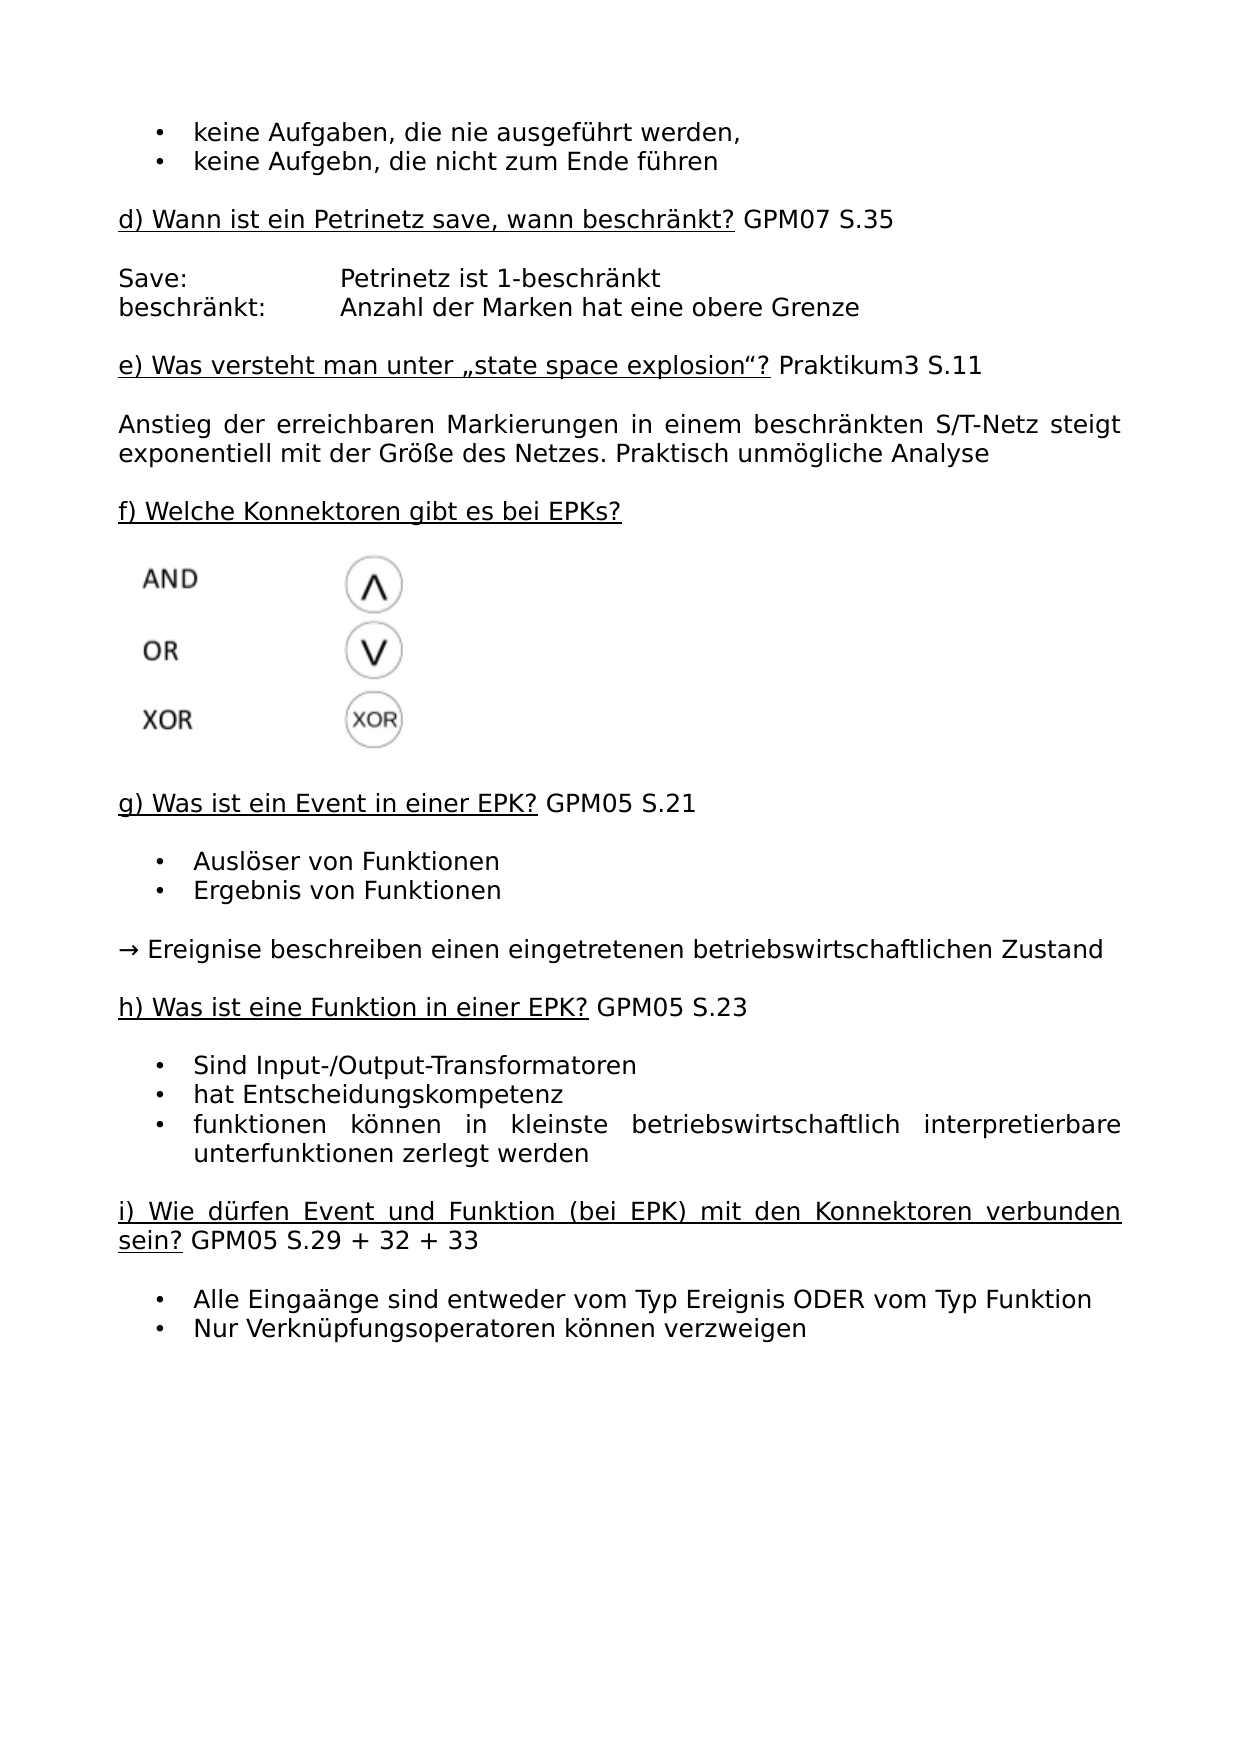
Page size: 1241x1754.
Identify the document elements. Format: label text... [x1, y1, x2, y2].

text e) Was versteht man unter „state space explosion“? Praktikum3 S.11 [118, 351, 1122, 381]
list keine Aufgaben, die nie ausgeführt werden, [156, 118, 1122, 147]
list Auslöser von Funktionen [156, 847, 1122, 876]
list funktionen können in kleinste betriebswirtschaftlich interpretierbare unterfunktionen zerlegt werden [156, 1110, 1122, 1168]
list Sind Input-/Output-Transformatoren [156, 1051, 1122, 1081]
list Ergebnis von Funktionen [156, 876, 1122, 906]
list Alle Eingaänge sind entweder vom Typ Ereignis ODER vom Typ Funktion [156, 1285, 1122, 1314]
text h) Was ist eine Funktion in einer EPK? GPM05 S.23 [118, 993, 1122, 1022]
list Nur Verknüpfungsoperatoren können verzweigen [156, 1314, 1122, 1343]
text sein? GPM05 S.29 + 32 + 33 [118, 1224, 1122, 1256]
list keine Aufgebn, die nicht zum Ende führen [156, 147, 1122, 176]
text f) Welche Konnektoren gibt es bei EPKs? [118, 497, 1122, 526]
picture [138, 550, 580, 756]
list hat Entscheidungskompetenz [156, 1081, 1122, 1110]
text i) Wie dürfen Event und Funktion (bei EPK) mit den Konnektoren verbunden [118, 1197, 1122, 1222]
text beschränkt: Anzahl der Marken hat eine obere Grenze [118, 293, 1122, 322]
text g) Was ist ein Event in einer EPK? GPM05 S.21 [118, 789, 1122, 818]
text → Ereignise beschreiben einen eingetretenen betriebswirtschaftlichen Zustand [118, 935, 1122, 964]
text d) Wann ist ein Petrinetz save, wann beschränkt? GPM07 S.35 [118, 206, 1122, 235]
text Anstieg der erreichbaren Markierungen in einem beschränkten S/T-Netz steigt exponentiell mit der Größe des Netzes. Praktisch unmögliche Analyse [118, 410, 1122, 468]
text Save: Petrinetz ist 1-beschränkt [118, 264, 1122, 293]
